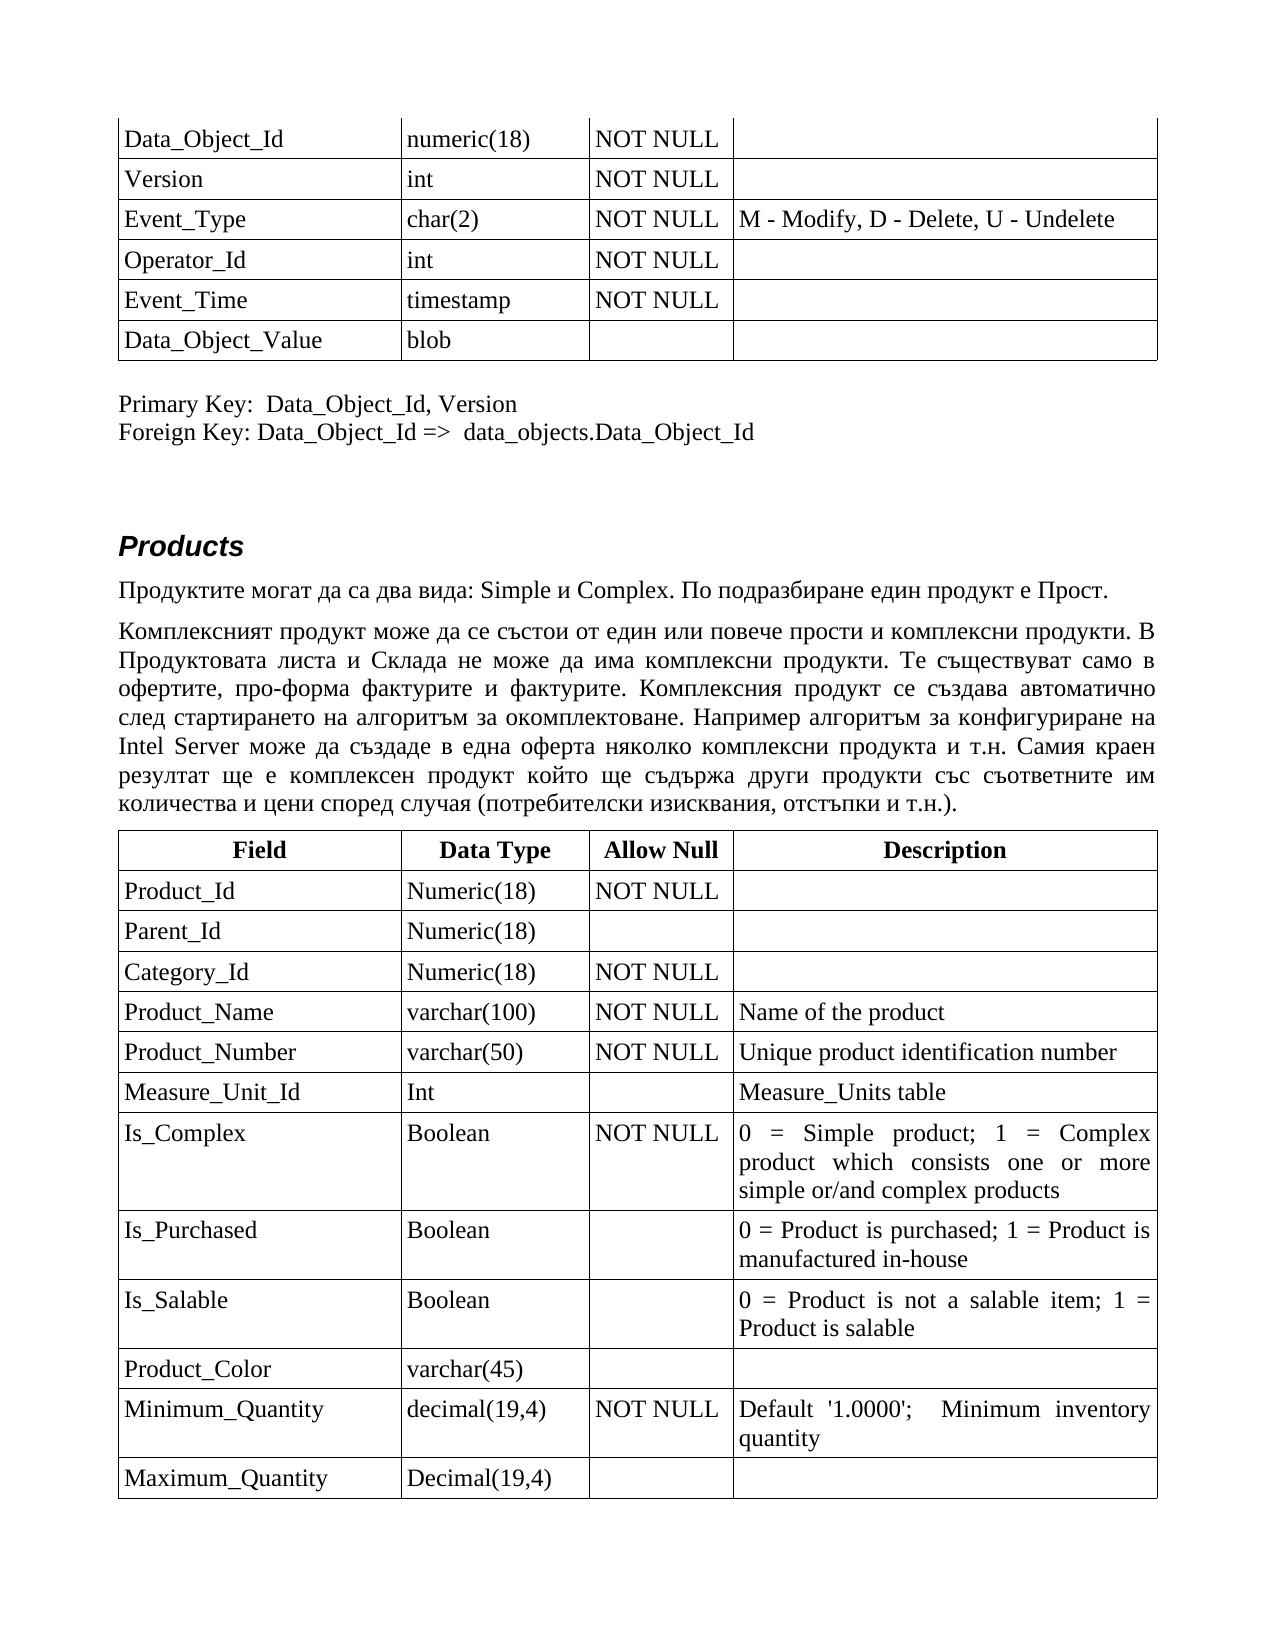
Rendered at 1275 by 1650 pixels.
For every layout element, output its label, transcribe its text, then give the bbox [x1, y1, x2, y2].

table_cell NOT NULL [590, 1389, 733, 1457]
table_cell 0 = Product is purchased; 1 = Product is manufactured in-house [734, 1211, 1157, 1279]
table_cell int [402, 159, 589, 199]
table_cell Is_Purchased [119, 1211, 401, 1279]
table_cell varchar(100) [402, 992, 589, 1031]
table_cell Product_Number [119, 1032, 401, 1072]
text Продуктите могат да са два вида: Simple и Complex. По подразбиране един продукт е Прост. [118, 575, 1157, 603]
table_cell [734, 280, 1157, 320]
table_cell Data_Object_Id [119, 118, 401, 158]
table_cell decimal(19,4) [402, 1389, 589, 1457]
table_cell NOT NULL [590, 159, 733, 199]
table_cell NOT NULL [590, 1113, 733, 1210]
subtitle Products [118, 529, 1157, 562]
table_cell Version [119, 159, 401, 199]
table_cell 0 = Product is not a salable item; 1 = Product is salable [734, 1280, 1157, 1348]
table_cell Boolean [402, 1280, 589, 1348]
table_cell Int [402, 1073, 589, 1112]
table_cell Product_Name [119, 992, 401, 1031]
table_cell NOT NULL [590, 200, 733, 239]
table_cell [734, 118, 1157, 158]
table_cell [734, 871, 1157, 910]
table_cell 0 = Simple product; 1 = Complex product which consists one or more simple or/and complex products [734, 1113, 1157, 1210]
table_cell Measure_Unit_Id [119, 1073, 401, 1112]
table_cell Category_Id [119, 952, 401, 991]
text Foreign Key: Data_Object_Id => data_objects.Data_Object_Id [118, 417, 1157, 446]
table_cell [734, 240, 1157, 279]
table_cell [590, 1349, 733, 1388]
table_cell Decimal(19,4) [402, 1458, 589, 1498]
table_cell [734, 911, 1157, 951]
table_cell char(2) [402, 200, 589, 239]
table_cell [734, 321, 1157, 360]
table_cell [590, 911, 733, 951]
table_cell M - Modify, D - Delete, U - Undelete [734, 200, 1157, 239]
table_cell int [402, 240, 589, 279]
text Primary Key: Data_Object_Id, Version [118, 389, 1157, 417]
table_cell NOT NULL [590, 1032, 733, 1072]
table_cell [734, 159, 1157, 199]
table_cell Is_Complex [119, 1113, 401, 1210]
table_cell [590, 1280, 733, 1348]
table_cell Product_Color [119, 1349, 401, 1388]
table_cell [734, 952, 1157, 991]
table_header Data Type [402, 831, 589, 870]
table_cell Is_Salable [119, 1280, 401, 1348]
table_cell Numeric(18) [402, 911, 589, 951]
table_cell NOT NULL [590, 240, 733, 279]
table_cell numeric(18) [402, 118, 589, 158]
table_cell blob [402, 321, 589, 360]
table_cell Parent_Id [119, 911, 401, 951]
table_cell [734, 1458, 1157, 1498]
table_cell Boolean [402, 1211, 589, 1279]
table_cell NOT NULL [590, 871, 733, 910]
table_cell Name of the product [734, 992, 1157, 1031]
table_cell varchar(50) [402, 1032, 589, 1072]
table_header Description [734, 831, 1157, 870]
table_cell Default '1.0000'; Minimum inventory quantity [734, 1389, 1157, 1457]
table_cell Event_Type [119, 200, 401, 239]
table_cell Measure_Units table [734, 1073, 1157, 1112]
table_cell [734, 1349, 1157, 1388]
table_header Field [119, 831, 401, 870]
table_cell timestamp [402, 280, 589, 320]
table_cell Maximum_Quantity [119, 1458, 401, 1498]
table_header Allow Null [590, 831, 733, 870]
table_cell Minimum_Quantity [119, 1389, 401, 1457]
table_cell varchar(45) [402, 1349, 589, 1388]
table_cell Numeric(18) [402, 871, 589, 910]
table_cell NOT NULL [590, 280, 733, 320]
table_cell Data_Object_Value [119, 321, 401, 360]
table_cell [590, 1073, 733, 1112]
table_cell Product_Id [119, 871, 401, 910]
table_cell Unique product identification number [734, 1032, 1157, 1072]
table_cell NOT NULL [590, 952, 733, 991]
text Комплексният продукт може да се състои от един или повече прости и комплексни продукти. В Продуктовата листа и Склада не може да има комплексни продукти. Те съществуват само в офертите, про-форма фактурите и фактурите. Комплексния продукт се създава автоматично след стартирането на алгоритъм за окомплектоване. Например алгоритъм за конфигуриране на Intel Server може да създаде в една оферта няколко комплексни продукта и т.н. Самия краен резултат ще е комплексен продукт който ще съдържа други продукти със съответните им количества и цени според случая (потребителски изисквания, отстъпки и т.н.). [118, 616, 1157, 817]
table_cell NOT NULL [590, 992, 733, 1031]
table_cell NOT NULL [590, 118, 733, 158]
table_cell [590, 1458, 733, 1498]
table_cell Operator_Id [119, 240, 401, 279]
table_cell Event_Time [119, 280, 401, 320]
table_cell Numeric(18) [402, 952, 589, 991]
table_cell Boolean [402, 1113, 589, 1210]
table_cell [590, 1211, 733, 1279]
table_cell [590, 321, 733, 360]
